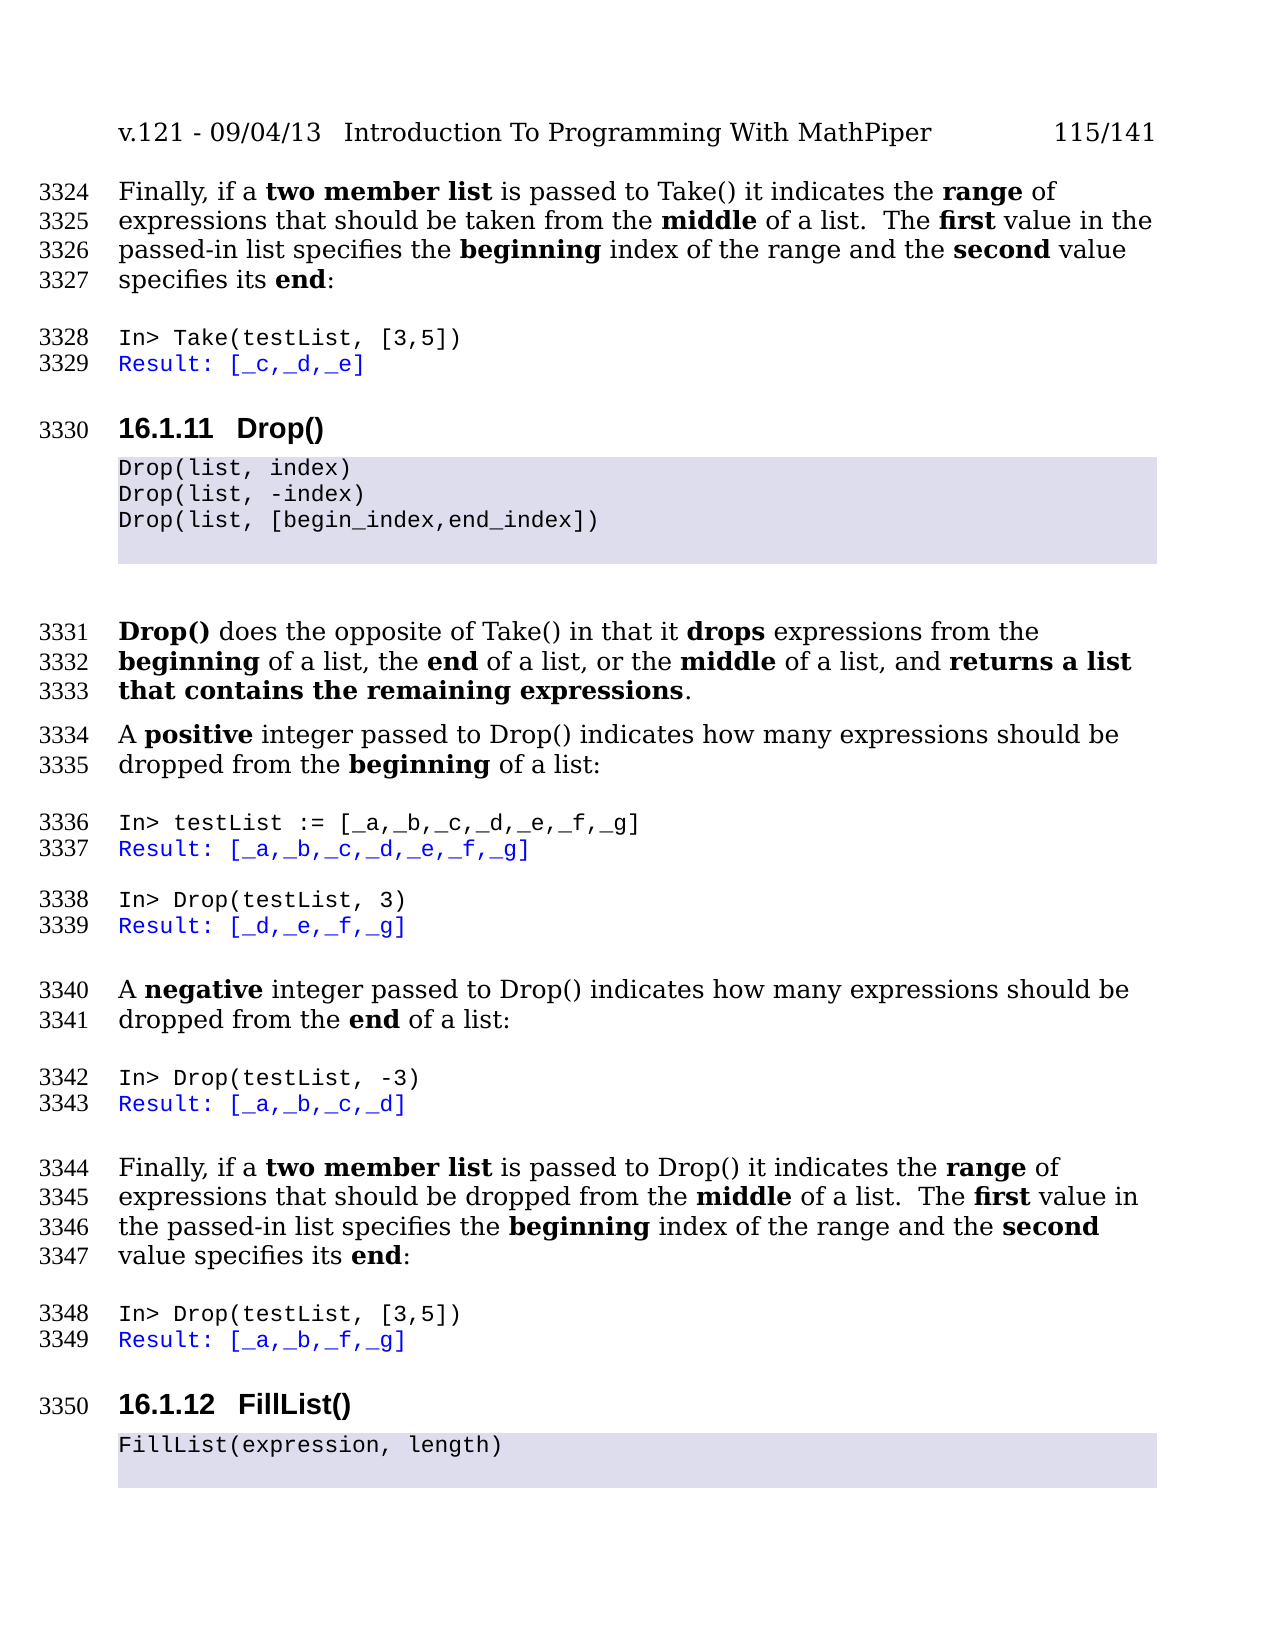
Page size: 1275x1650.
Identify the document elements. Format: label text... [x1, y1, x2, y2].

subtitle Drop() [118, 411, 1157, 445]
text Drop() does the opposite of Take() in that it drops expressions from the beginning of a list, the end of a list, or the middle of a list, and returns a list that contains the remaining expressions. [118, 617, 1157, 705]
subtitle FillList() [118, 1387, 1157, 1421]
text In> Take(testList, [3,5]) [118, 326, 1157, 352]
table_header Drop(list, index) Drop(list, -index) Drop(list, [begin_index,end_index]) [118, 457, 1157, 564]
text In> testList := [_a,_b,_c,_d,_e,_f,_g] [118, 811, 1157, 837]
text Result: [_d,_e,_f,_g] [118, 915, 1157, 941]
text A positive integer passed to Drop() indicates how many expressions should be dropped from the beginning of a list: [118, 720, 1157, 779]
text In> Drop(testList, -3) [118, 1066, 1157, 1092]
text In> Drop(testList, 3) [118, 889, 1157, 915]
text Result: [_c,_d,_e] [118, 352, 1157, 378]
text Result: [_a,_b,_c,_d] [118, 1092, 1157, 1118]
table_header FillList(expression, length) [118, 1433, 1157, 1488]
text Result: [_a,_b,_f,_g] [118, 1328, 1157, 1354]
text Result: [_a,_b,_c,_d,_e,_f,_g] [118, 837, 1157, 863]
text Finally, if a two member list is passed to Drop() it indicates the range of expressions that should be dropped from the middle of a list. The first value in the passed-in list specifies the beginning index of the range and the second value specifies its end: [118, 1153, 1157, 1271]
text In> Drop(testList, [3,5]) [118, 1302, 1157, 1328]
text A negative integer passed to Drop() indicates how many expressions should be dropped from the end of a list: [118, 976, 1157, 1034]
text Finally, if a two member list is passed to Take() it indicates the range of expressions that should be taken from the middle of a list. The first value in the passed-in list specifies the beginning index of the range and the second value specifies its end: [118, 177, 1157, 294]
